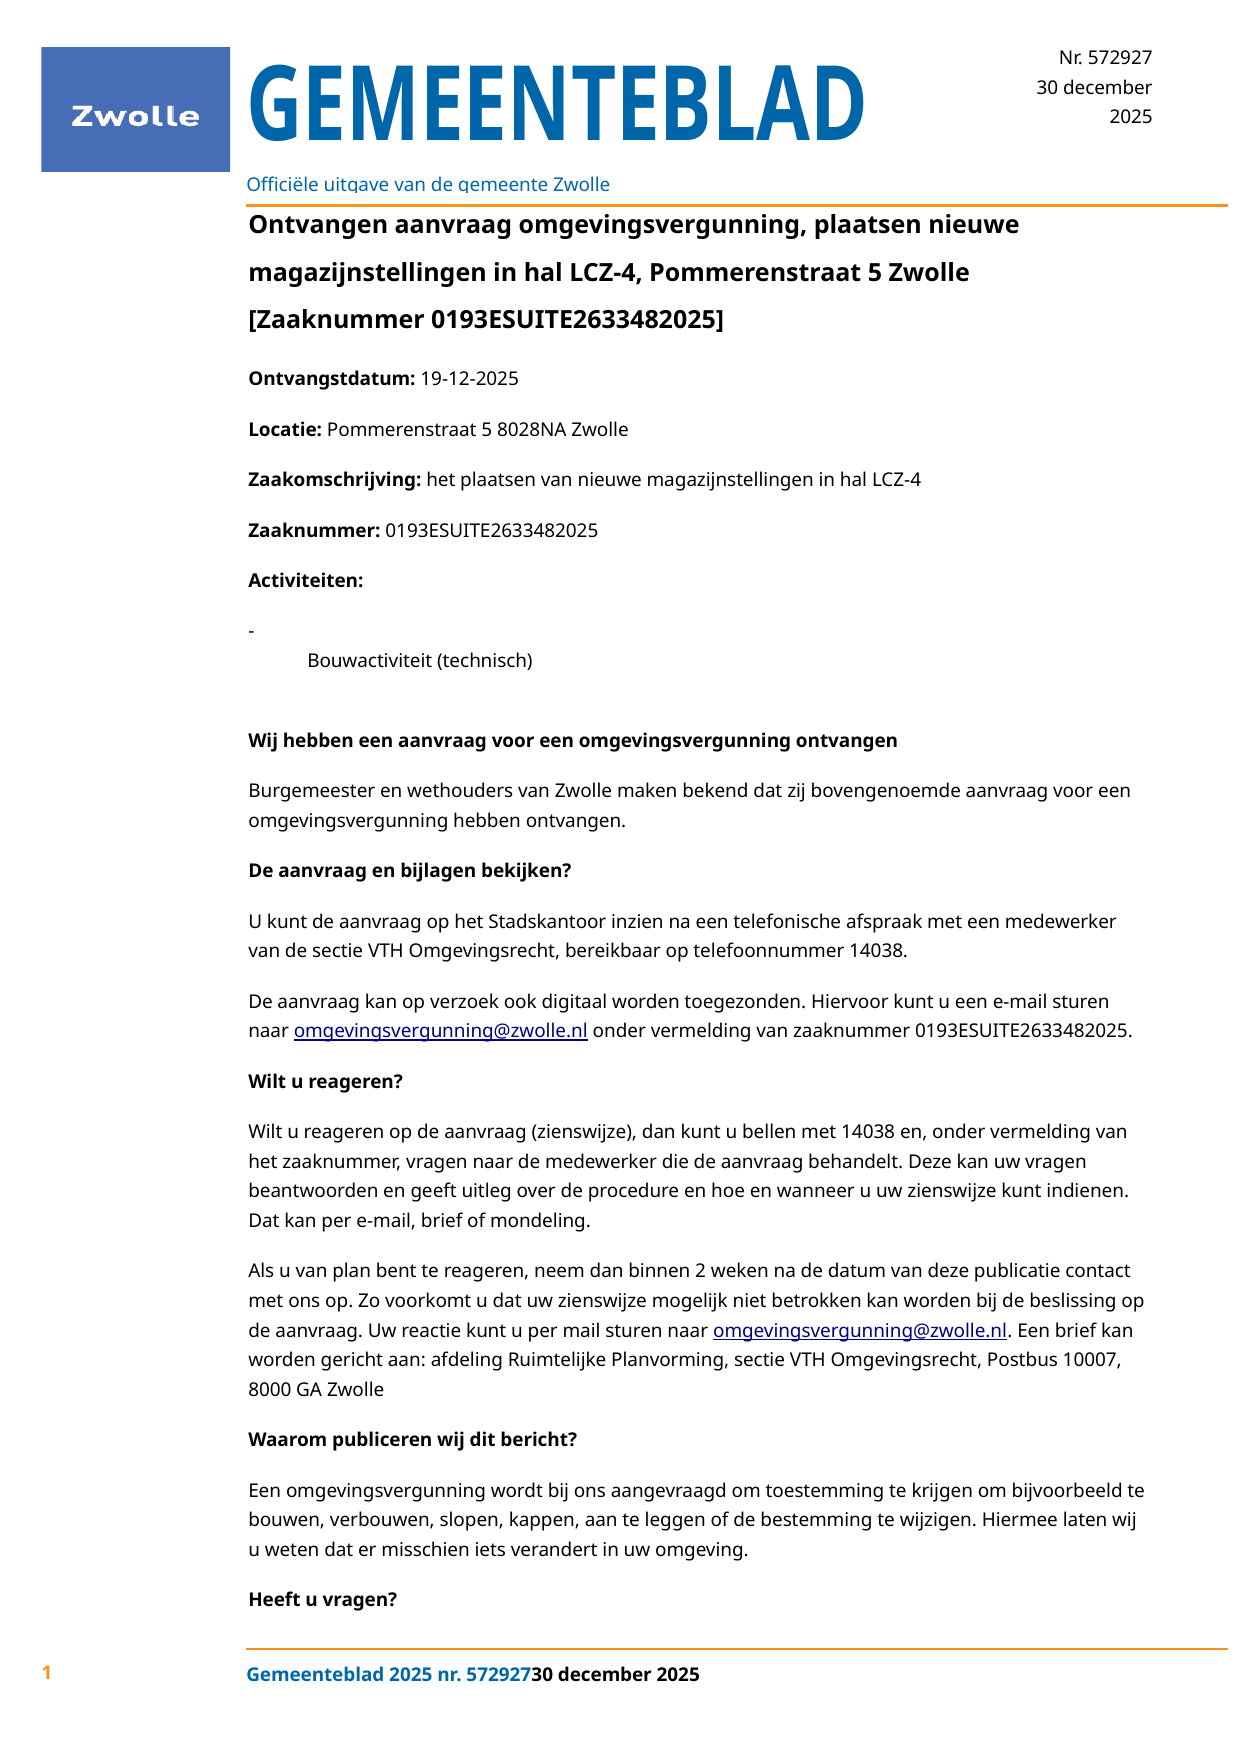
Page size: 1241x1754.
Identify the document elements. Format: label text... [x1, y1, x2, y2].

text U kunt de aanvraag op het Stadskantoor inzien na een telefonische afspraak met een medewerker van de sectie VTH Omgevingsrecht, bereikbaar op telefoonnummer 14038. [248, 908, 1152, 963]
text Zaakomschrijving: het plaatsen van nieuwe magazijnstellingen in hal LCZ-4 [248, 466, 1152, 492]
text De aanvraag en bijlagen bekijken? [248, 858, 1152, 883]
text Locatie: Pommerenstraat 5 8028NA Zwolle [248, 416, 1152, 442]
text De aanvraag kan op verzoek ook digitaal worden toegezonden. Hiervoor kunt u een e-mail sturen naar omgevingsvergunning@zwolle.nl onder vermelding van zaaknummer 0193ESUITE2633482025. [248, 988, 1152, 1043]
text Activiteiten: [248, 567, 1152, 593]
text Ontvangstdatum: 19-12-2025 [248, 366, 1152, 391]
text Waarom publiceren wij dit bericht? [248, 1426, 1152, 1452]
text Een omgevingsvergunning wordt bij ons aangevraagd om toestemming te krijgen om bijvoorbeeld te bouwen, verbouwen, slopen, kappen, aan te leggen of de bestemming te wijzigen. Hiermee laten wij u weten dat er misschien iets verandert in uw omgeving. [248, 1477, 1152, 1562]
text Wilt u reageren? [248, 1068, 1152, 1094]
text Ontvangen aanvraag omgevingsvergunning, plaatsen nieuwe magazijnstellingen in hal LCZ-4, Pommerenstraat 5 Zwolle [Zaaknummer 0193ESUITE2633482025] [248, 207, 1152, 336]
list Bouwactiviteit (technisch) [248, 647, 1152, 673]
text Wij hebben een aanvraag voor een omgevingsvergunning ontvangen [248, 727, 1152, 753]
text Wilt u reageren op de aanvraag (zienswijze), dan kunt u bellen met 14038 en, onder vermelding van het zaaknummer, vragen naar de medewerker die de aanvraag behandelt. Deze kan uw vragen beantwoorden en geeft uitleg over de procedure en hoe en wanneer u uw zienswijze kunt indienen. Dat kan per e-mail, brief of mondeling. [248, 1118, 1152, 1233]
picture [41, 47, 231, 172]
text Heeft u vragen? [248, 1586, 1152, 1612]
text Zaaknummer: 0193ESUITE2633482025 [248, 517, 1152, 542]
text Als u van plan bent te reageren, neem dan binnen 2 weken na de datum van deze publicatie contact met ons op. Zo voorkomt u dat uw zienswijze mogelijk niet betrokken kan worden bij de beslissing op de aanvraag. Uw reactie kunt u per mail sturen naar omgevingsvergunning@zwolle.nl. Een brief kan worden gericht aan: afdeling Ruimtelijke Planvorming, sectie VTH Omgevingsrecht, Postbus 10007, 8000 GA Zwolle [248, 1258, 1152, 1402]
text Burgemeester en wethouders van Zwolle maken bekend dat zij bovengenoemde aanvraag voor een omgevingsvergunning hebben ontvangen. [248, 778, 1152, 833]
